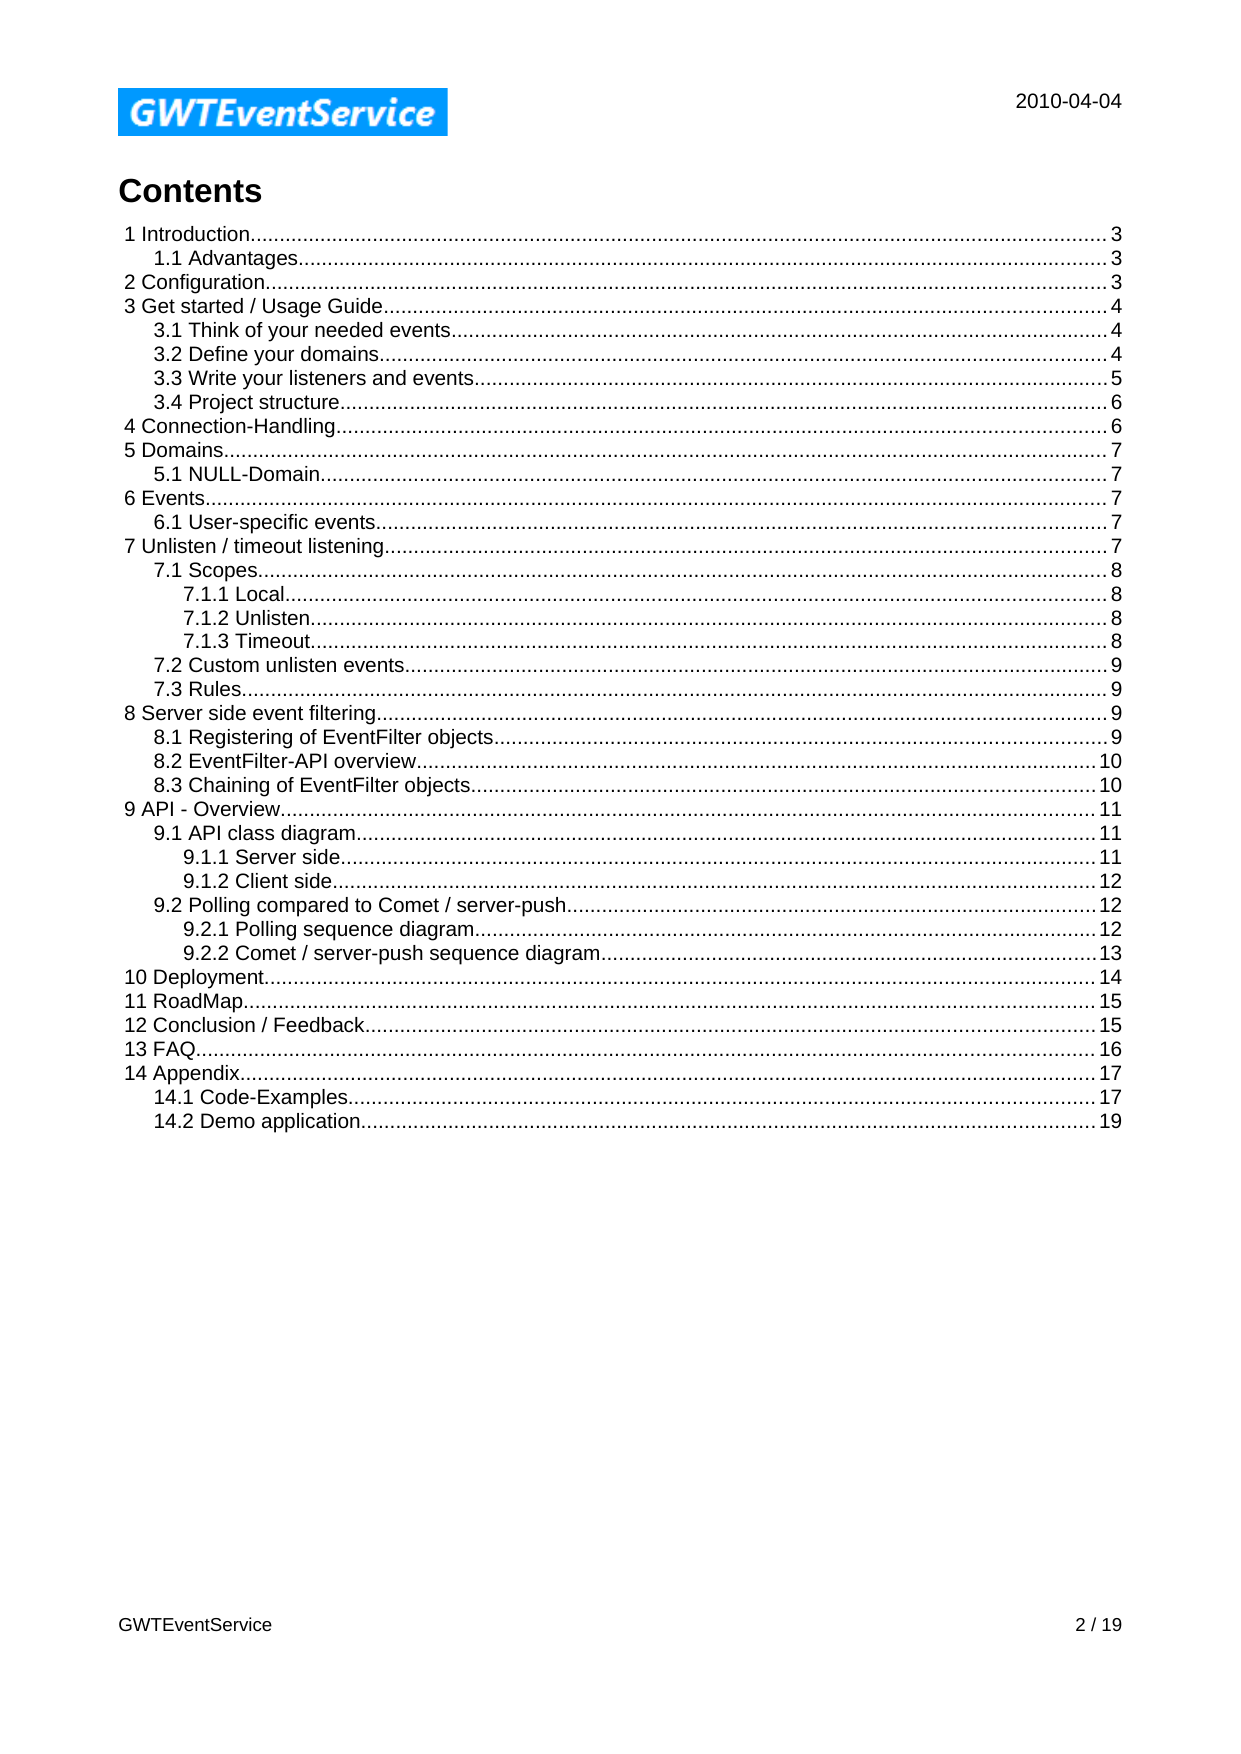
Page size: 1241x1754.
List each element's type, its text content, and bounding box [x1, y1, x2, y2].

picture [118, 88, 448, 136]
text 8.1 Registering of EventFilter objects 9 [148, 725, 1122, 749]
text 13 FAQ 16 [118, 1037, 1122, 1061]
text 6 Events 7 [118, 486, 1122, 509]
text 7.2 Custom unlisten events 9 [148, 653, 1122, 677]
text 9 API - Overview 11 [118, 797, 1122, 821]
text 5 Domains 7 [118, 438, 1122, 462]
text 1 Introduction 3 [118, 222, 1122, 246]
text 11 RoadMap 15 [118, 989, 1122, 1013]
text 9.1 API class diagram 11 [148, 821, 1122, 845]
text 7.1.2 Unlisten 8 [177, 605, 1122, 629]
text 3.2 Define your domains 4 [148, 342, 1122, 366]
text 7.1.3 Timeout 8 [177, 629, 1122, 653]
text 3.1 Think of your needed events 4 [148, 318, 1122, 342]
text 7 Unlisten / timeout listening 7 [118, 533, 1122, 557]
text 6.1 User-specific events 7 [148, 509, 1122, 533]
text 7.3 Rules 9 [148, 677, 1122, 701]
text 9.1.2 Client side 12 [177, 869, 1122, 893]
text 1.1 Advantages 3 [148, 246, 1122, 270]
text 7.1.1 Local 8 [177, 581, 1122, 605]
text 14 Appendix 17 [118, 1061, 1122, 1084]
text 9.2 Polling compared to Comet / server-push 12 [148, 893, 1122, 917]
text 3 Get started / Usage Guide 4 [118, 294, 1122, 318]
text 2 Configuration 3 [118, 270, 1122, 294]
text 8.3 Chaining of EventFilter objects 10 [148, 773, 1122, 797]
text 7.1 Scopes 8 [148, 557, 1122, 581]
text 8.2 EventFilter-API overview 10 [148, 749, 1122, 773]
text 8 Server side event filtering 9 [118, 701, 1122, 725]
text 5.1 NULL-Domain 7 [148, 462, 1122, 486]
text 9.1.1 Server side 11 [177, 845, 1122, 869]
text 10 Deployment 14 [118, 965, 1122, 989]
text 9.2.2 Comet / server-push sequence diagram 13 [177, 941, 1122, 965]
subtitle Contents [118, 171, 1122, 209]
text 14.1 Code-Examples 17 [148, 1084, 1122, 1108]
text 3.4 Project structure 6 [148, 390, 1122, 414]
text 12 Conclusion / Feedback 15 [118, 1013, 1122, 1037]
text 9.2.1 Polling sequence diagram 12 [177, 917, 1122, 941]
text 3.3 Write your listeners and events 5 [148, 366, 1122, 390]
text 14.2 Demo application 19 [148, 1108, 1122, 1132]
text 4 Connection-Handling 6 [118, 414, 1122, 438]
